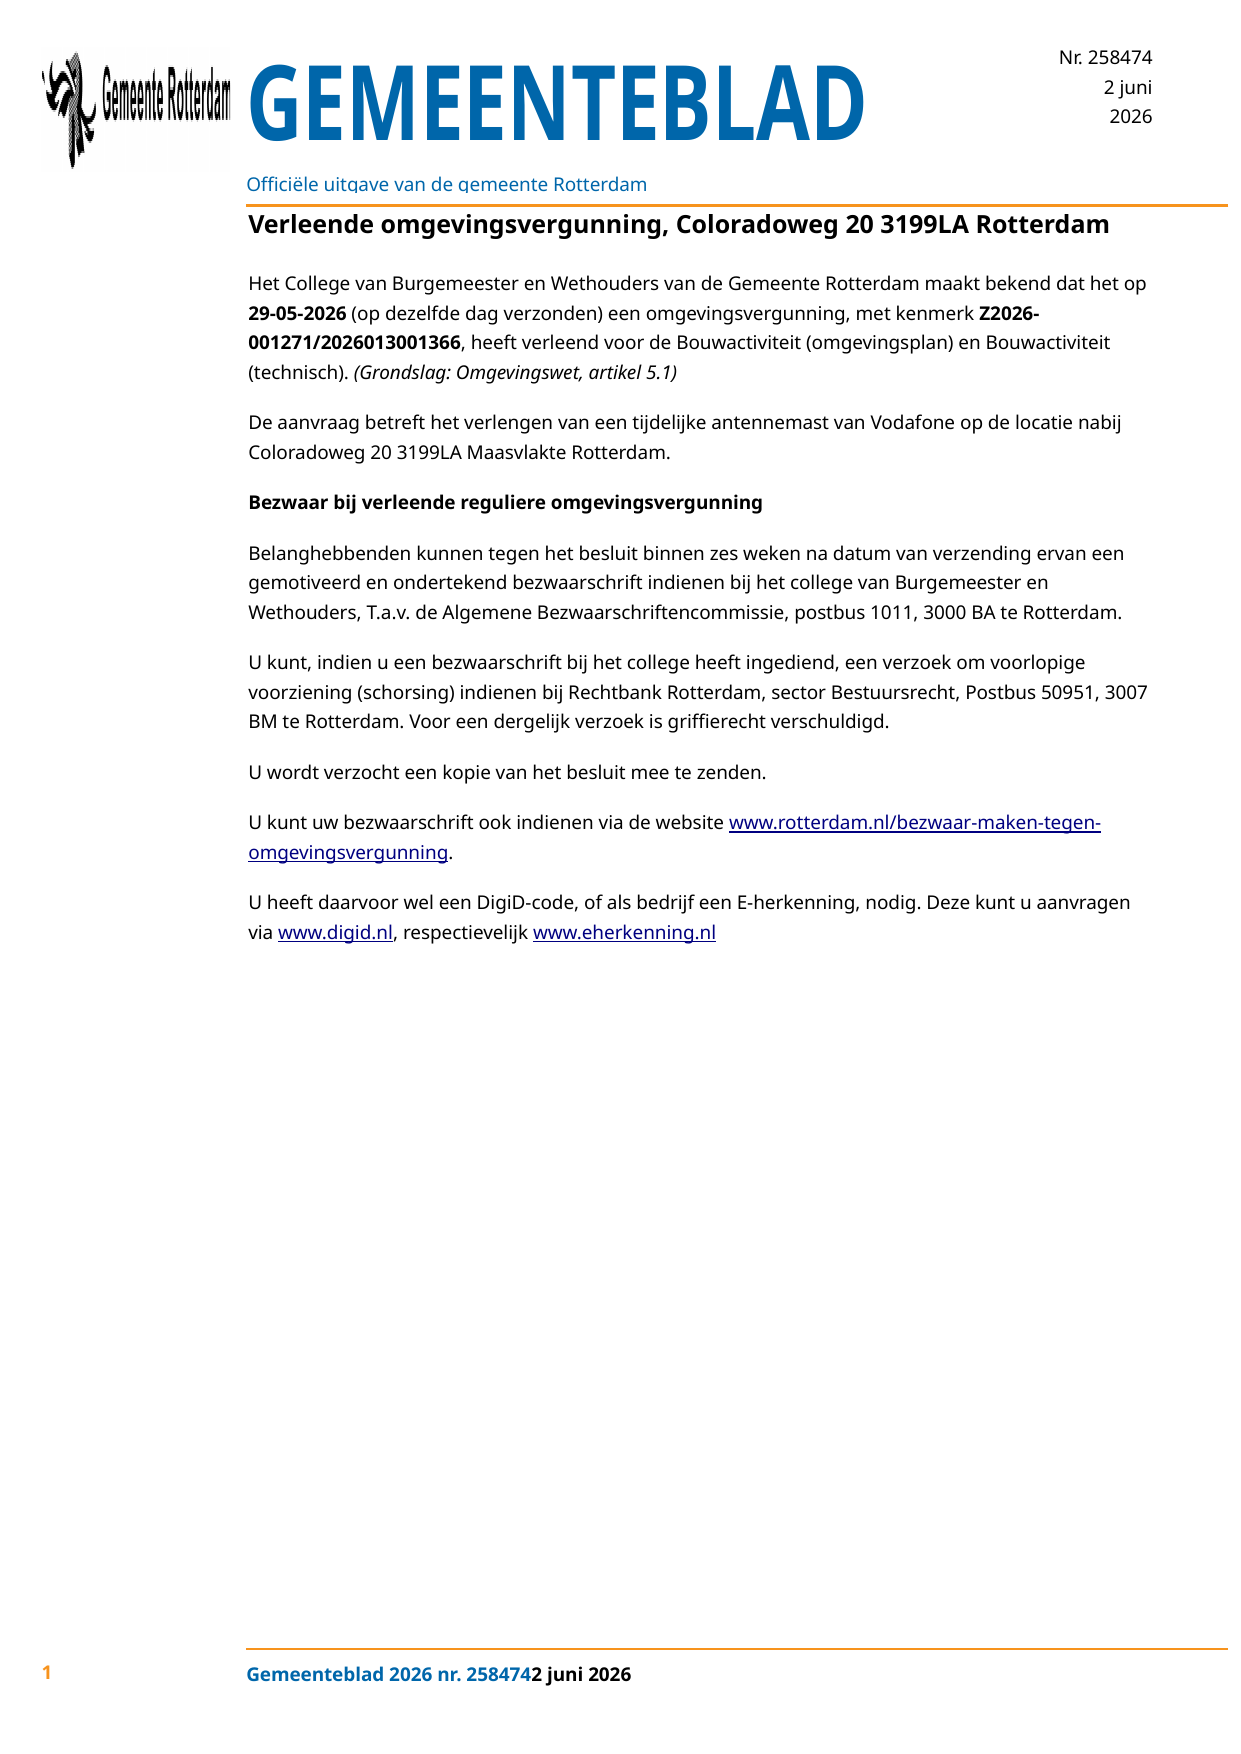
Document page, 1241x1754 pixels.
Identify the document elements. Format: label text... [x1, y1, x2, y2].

picture [41, 47, 231, 172]
text De aanvraag betreft het verlengen van een tijdelijke antennemast van Vodafone op de locatie nabij Coloradoweg 20 3199LA Maasvlakte Rotterdam. [248, 409, 1152, 465]
text U heeft daarvoor wel een DigiD-code, of als bedrijf een E-herkenning, nodig. Deze kunt u aanvragen via www.digid.nl, respectievelijk www.eherkenning.nl [248, 889, 1152, 945]
text Verleende omgevingsvergunning, Coloradoweg 20 3199LA Rotterdam [248, 207, 1152, 241]
text U wordt verzocht een kopie van het besluit mee te zenden. [248, 759, 1152, 785]
text Het College van Burgemeester en Wethouders van de Gemeente Rotterdam maakt bekend dat het op 29-05-2026 (op dezelfde dag verzonden) een omgevingsvergunning, met kenmerk Z2026-001271/2026013001366, heeft verleend voor de Bouwactiviteit (omgevingsplan) en Bouwactiviteit (technisch). (Grondslag: Omgevingswet, artikel 5.1) [248, 270, 1152, 385]
text Bezwaar bij verleende reguliere omgevingsvergunning [248, 489, 1152, 515]
text U kunt uw bezwaarschrift ook indienen via de website www.rotterdam.nl/bezwaar-maken-tegen-omgevingsvergunning. [248, 809, 1152, 865]
text Belanghebbenden kunnen tegen het besluit binnen zes weken na datum van verzending ervan een gemotiveerd en ondertekend bezwaarschrift indienen bij het college van Burgemeester en Wethouders, T.a.v. de Algemene Bezwaarschriftencommissie, postbus 1011, 3000 BA te Rotterdam. [248, 540, 1152, 625]
text U kunt, indien u een bezwaarschrift bij het college heeft ingediend, een verzoek om voorlopige voorziening (schorsing) indienen bij Rechtbank Rotterdam, sector Bestuursrecht, Postbus 50951, 3007 BM te Rotterdam. Voor een dergelijk verzoek is griffierecht verschuldigd. [248, 649, 1152, 734]
